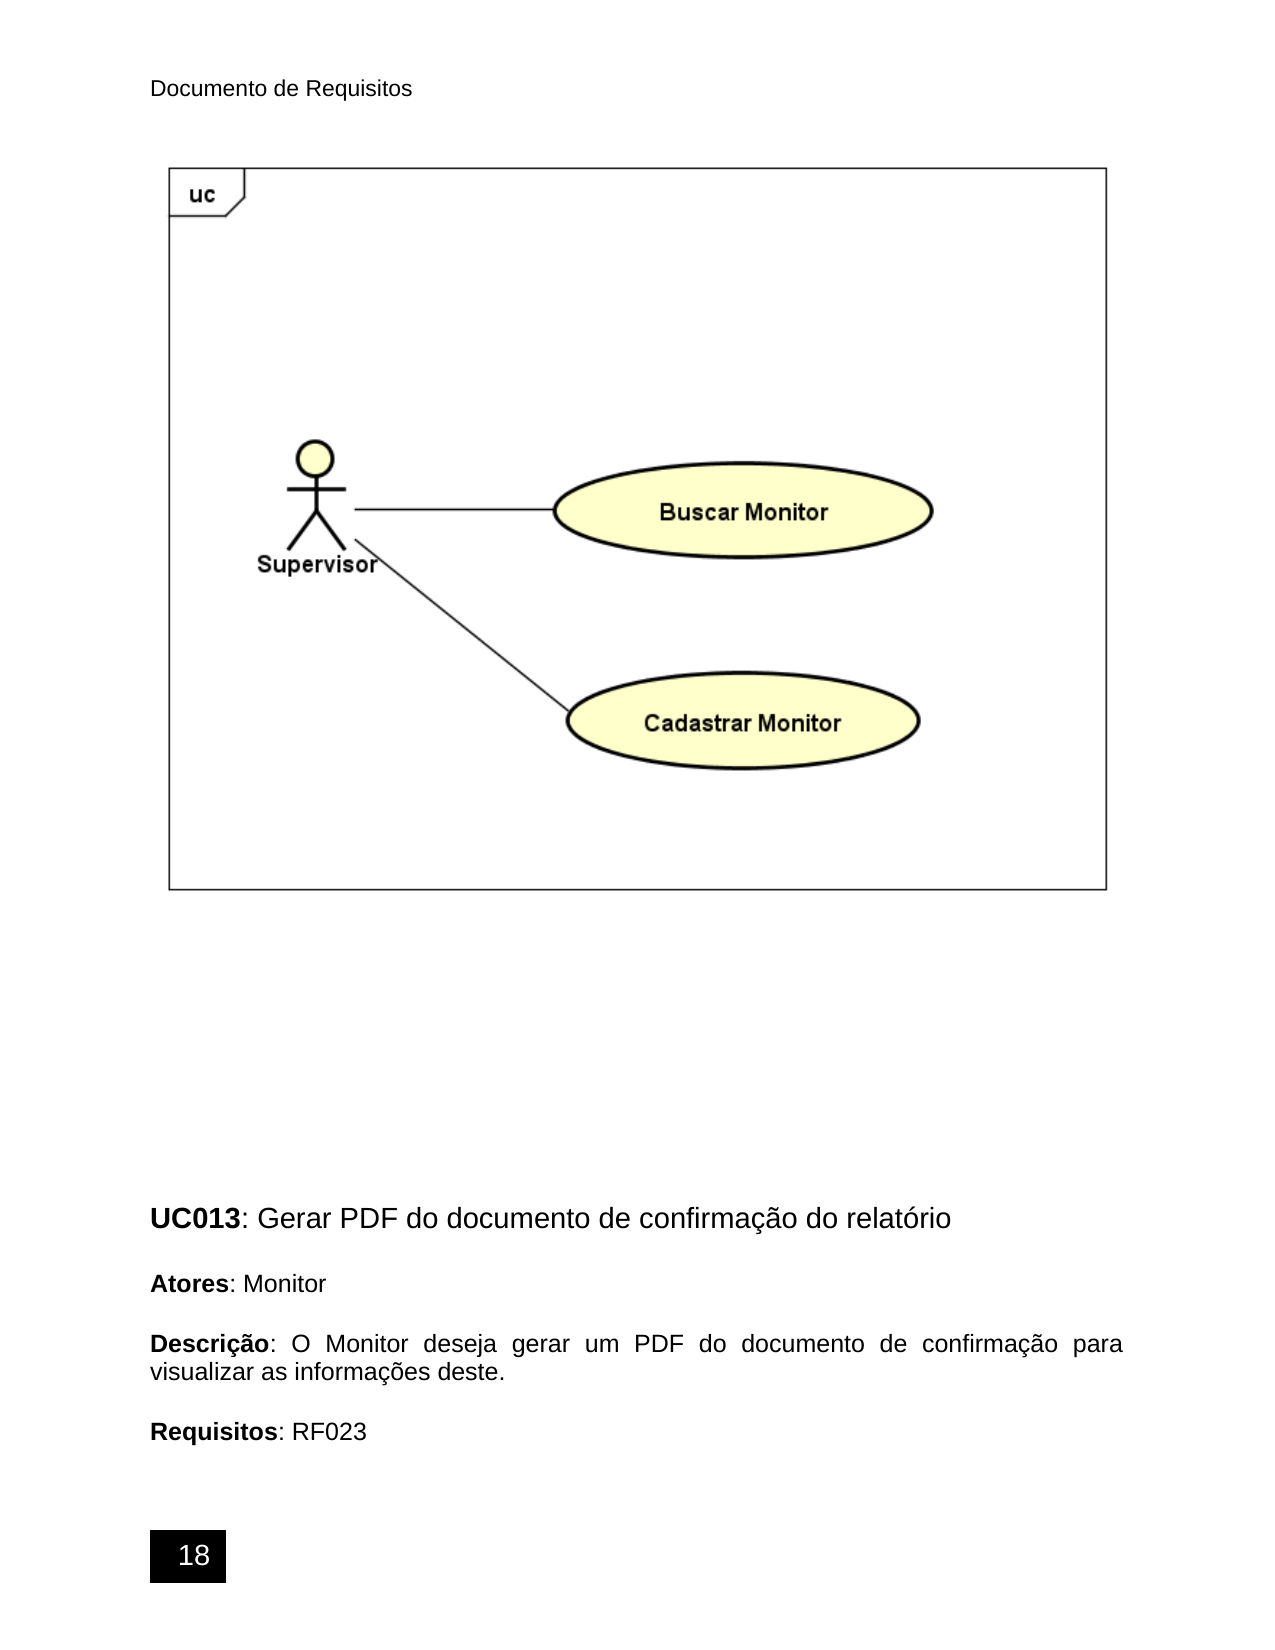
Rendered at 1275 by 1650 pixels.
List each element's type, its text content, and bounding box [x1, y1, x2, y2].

picture [150, 150, 1125, 908]
text Descrição: O Monitor deseja gerar um PDF do documento de confirmação para visualizar as informações deste. [150, 1328, 1125, 1386]
subtitle UC013: Gerar PDF do documento de confirmação do relatório [150, 1201, 1125, 1234]
text Atores: Monitor [150, 1269, 1125, 1298]
text Requisitos: RF023 [150, 1417, 1125, 1446]
